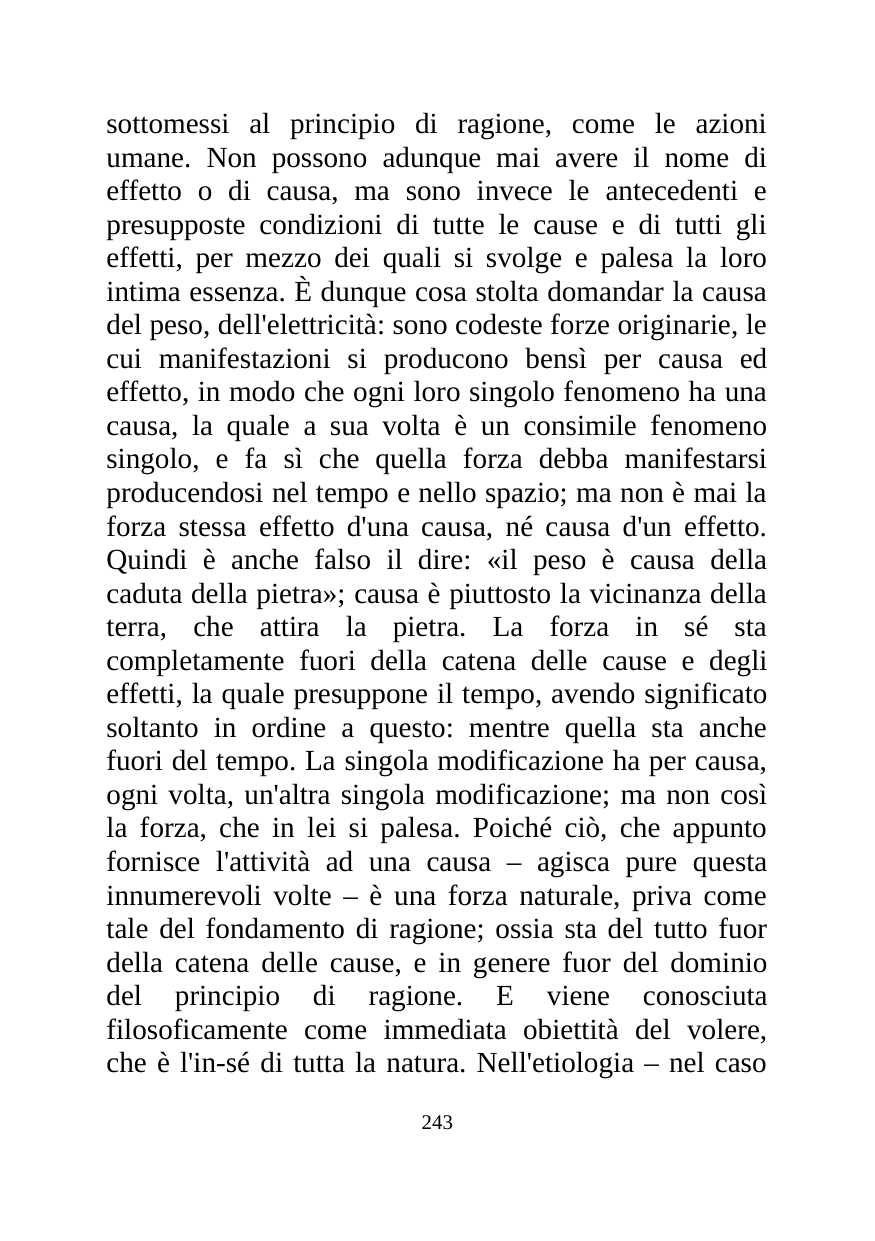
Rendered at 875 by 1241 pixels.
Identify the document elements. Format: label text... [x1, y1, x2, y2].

text sottomessi al principio di ragione, come le azioni umane. Non possono adunque mai avere il nome di effetto o di causa, ma sono invece le antecedenti e presupposte condizioni di tutte le cause e di tutti gli effetti, per mezzo dei quali si svolge e palesa la loro intima essenza. È dunque cosa stolta domandar la causa del peso, dell'elettricità: sono codeste forze originarie, le cui manifestazioni si producono bensì per causa ed effetto, in modo che ogni loro singolo fenomeno ha una causa, la quale a sua volta è un consimile fenomeno singolo, e fa sì che quella forza debba manifestarsi producendosi nel tempo e nello spazio; ma non è mai la forza stessa effetto d'una causa, né causa d'un effetto. Quindi è anche falso il dire: «il peso è causa della caduta della pietra»; causa è piuttosto la vicinanza della terra, che attira la pietra. La forza in sé sta completamente fuori della catena delle cause e degli effetti, la quale presuppone il tempo, avendo significato soltanto in ordine a questo: mentre quella sta anche fuori del tempo. La singola modificazione ha per causa, ogni volta, un'altra singola modificazione; ma non così la forza, che in lei si palesa. Poiché ciò, che appunto fornisce l'attività ad una causa – agisca pure questa innumerevoli volte – è una forza naturale, priva come tale del fondamento di ragione; ossia sta del tutto fuor della catena delle cause, e in genere fuor del dominio del principio di ragione. E viene conosciuta filosoficamente come immediata obiettità del volere, che è l'in-sé di tutta la natura. Nell'etiologia – nel caso [106, 106, 768, 1079]
